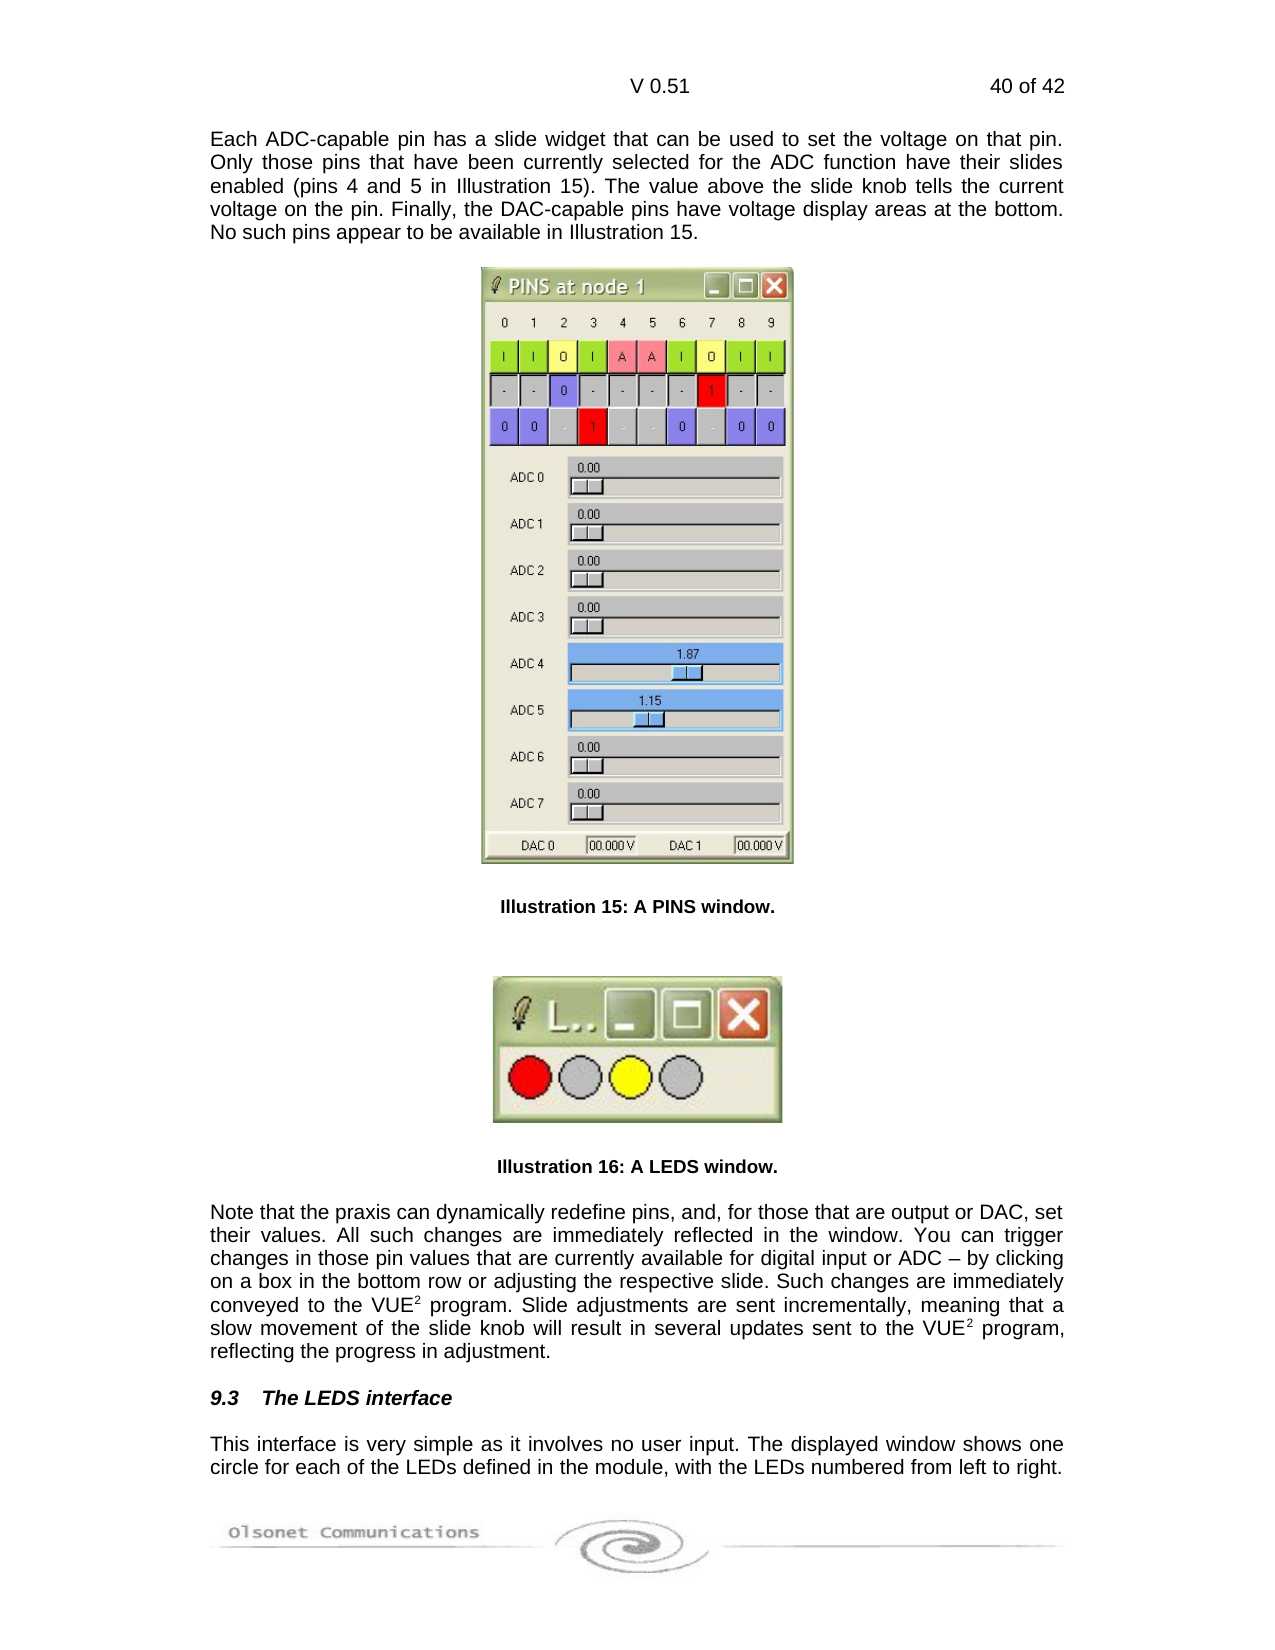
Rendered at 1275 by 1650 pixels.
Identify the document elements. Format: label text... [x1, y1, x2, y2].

text This interface is very simple as it involves no user input. The displayed window shows one circle for each of the LEDs defined in the module, with the LEDs numbered from left to right. [210, 1432, 1065, 1479]
text Illustration 16: A LEDS window. [493, 1156, 782, 1177]
text Each ADC-capable pin has a slide widget that can be used to set the voltage on that pin. Only those pins that have been currently selected for the ADC function have their slides enabled (pins 4 and 5 in Illustration 15). The value above the slide knob tells the current voltage on the pin. Finally, the DAC-capable pins have voltage display areas at the bottom. No such pins appear to be available in Illustration 15. [210, 128, 1065, 244]
picture [210, 1504, 1065, 1596]
text Illustration 15: A PINS window. [481, 897, 794, 918]
text Note that the praxis can dynamically redefine pins, and, for those that are output or DAC, set their values. All such changes are immediately reflected in the window. You can trigger changes in those pin values that are currently available for digital input or ADC – by clicking on a box in the bottom row or adjusting the respective slide. Such changes are immediately conveyed to the VUE2 program. Slide adjustments are sent incrementally, meaning that a slow movement of the slide knob will result in several updates sent to the VUE2 program, reflecting the progress in adjustment. [210, 1200, 1065, 1363]
subtitle The LEDS interface [210, 1386, 1065, 1409]
picture [481, 267, 794, 864]
picture [492, 976, 783, 1123]
